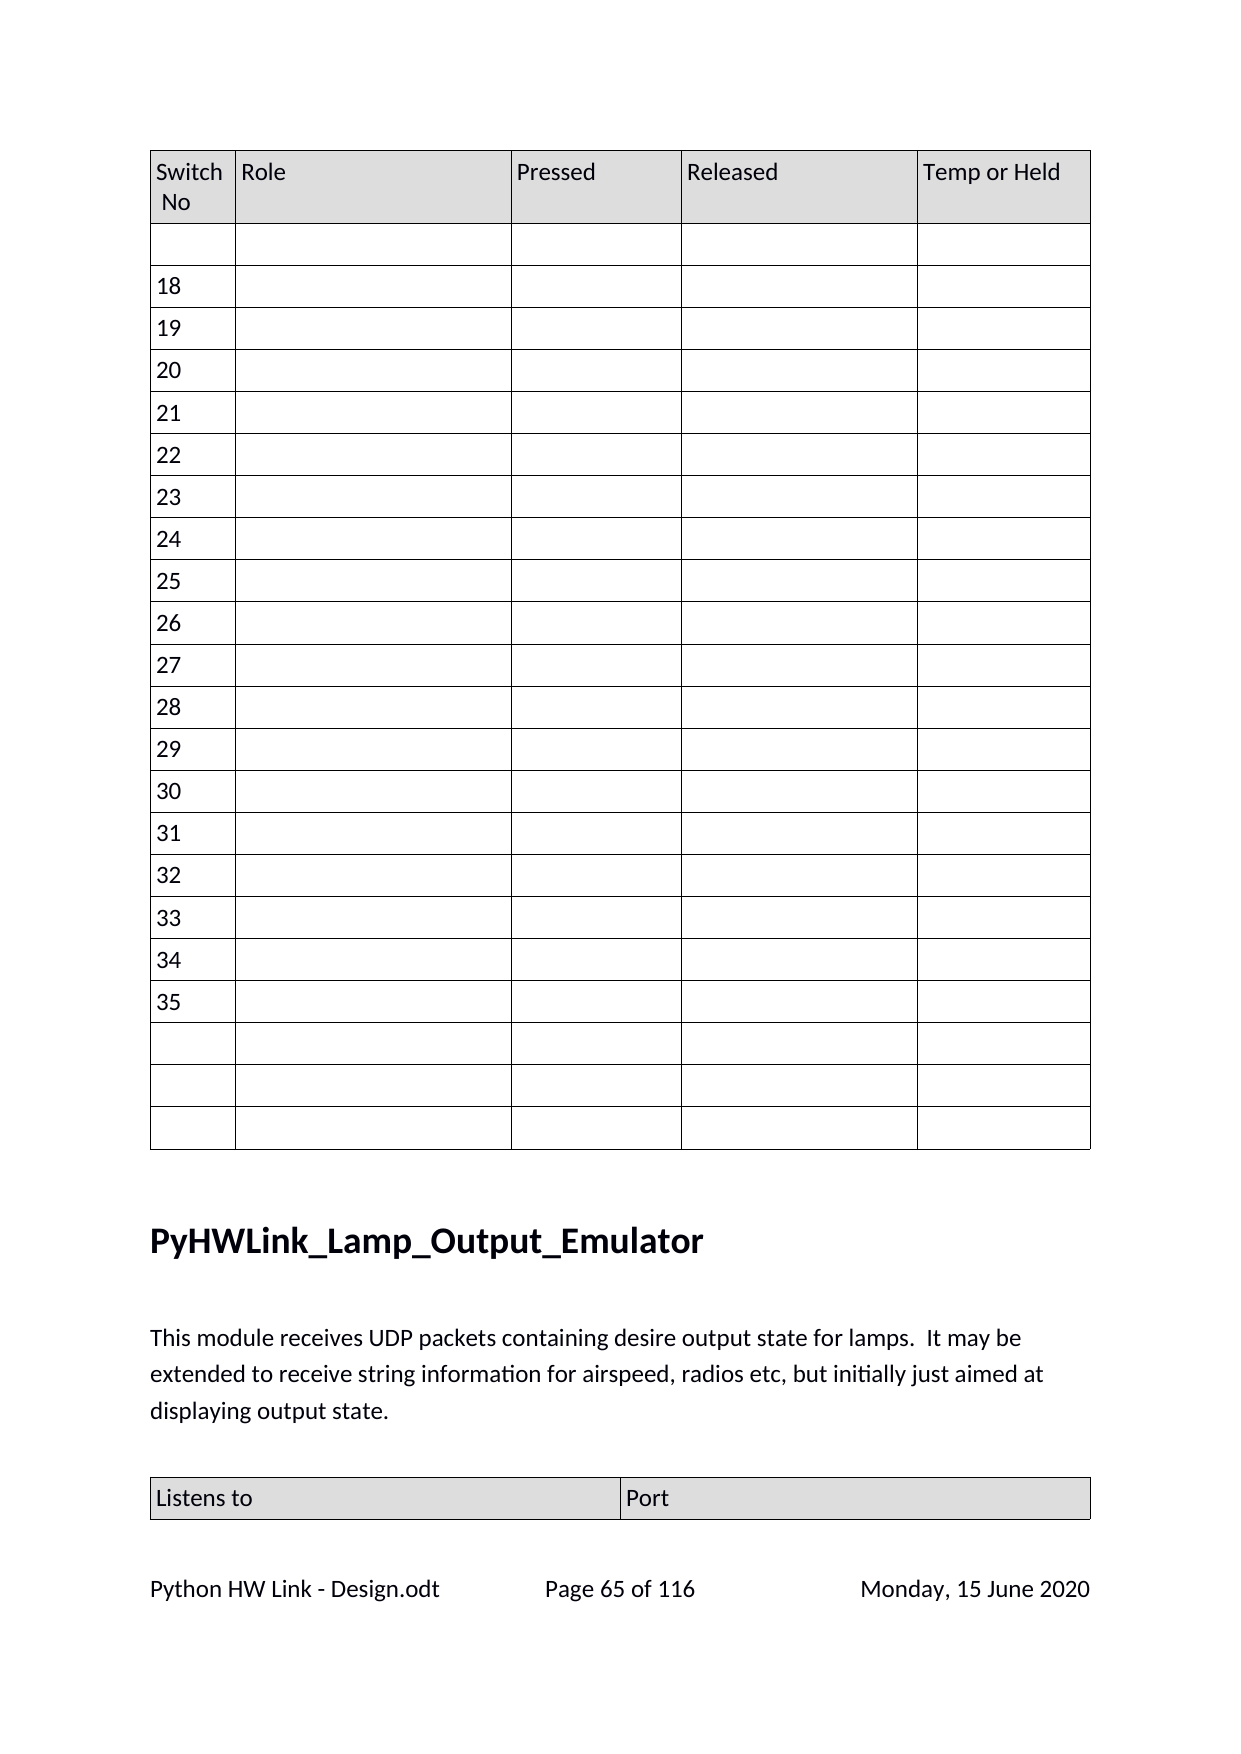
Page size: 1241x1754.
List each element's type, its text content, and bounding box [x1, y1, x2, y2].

table_cell [236, 813, 511, 854]
table_cell [918, 687, 1090, 728]
table_cell 34 [151, 939, 235, 980]
table_cell [236, 771, 511, 812]
table_cell [918, 224, 1090, 265]
table_cell [512, 392, 681, 433]
table_cell [682, 518, 917, 559]
table_cell [918, 1107, 1090, 1148]
table_cell [682, 813, 917, 854]
table_cell 33 [151, 897, 235, 938]
table_cell [682, 729, 917, 770]
table_cell 27 [151, 645, 235, 686]
table_cell [682, 687, 917, 728]
table_cell [512, 813, 681, 854]
table_cell [512, 729, 681, 770]
table_cell [918, 476, 1090, 517]
table_cell [918, 602, 1090, 643]
table_cell [918, 897, 1090, 938]
table_cell [512, 1023, 681, 1064]
table_cell [236, 1065, 511, 1106]
table_cell 29 [151, 729, 235, 770]
table_cell [236, 434, 511, 475]
table_cell [512, 476, 681, 517]
table_cell 22 [151, 434, 235, 475]
table_header Switch No [151, 151, 235, 223]
table_cell [918, 392, 1090, 433]
table_cell 30 [151, 771, 235, 812]
table_cell [512, 434, 681, 475]
table_cell [512, 897, 681, 938]
table_cell [682, 392, 917, 433]
table_cell [918, 813, 1090, 854]
table_cell [682, 224, 917, 265]
table_cell [682, 308, 917, 349]
table_cell [918, 518, 1090, 559]
table_cell [512, 981, 681, 1022]
table_header Port [621, 1478, 1090, 1519]
table_cell 19 [151, 308, 235, 349]
table_cell [236, 645, 511, 686]
table_cell 20 [151, 350, 235, 391]
table_cell [682, 266, 917, 307]
table_cell [512, 939, 681, 980]
table_header Listens to [151, 1478, 620, 1519]
table_cell [512, 855, 681, 896]
table_cell [236, 939, 511, 980]
table_header Temp or Held [918, 151, 1090, 223]
table_cell 25 [151, 560, 235, 601]
table_cell [236, 476, 511, 517]
table_cell [236, 308, 511, 349]
table_cell [682, 560, 917, 601]
table_cell [918, 729, 1090, 770]
table_cell 21 [151, 392, 235, 433]
table_cell [682, 1065, 917, 1106]
table_cell [512, 645, 681, 686]
table_cell [236, 981, 511, 1022]
table_cell [682, 1023, 917, 1064]
table_cell [236, 560, 511, 601]
text This module receives UDP packets containing desire output state for lamps. It may be extended to receive string information for airspeed, radios etc, but initially just aimed at displaying output state. [150, 1322, 1090, 1426]
table_cell [512, 350, 681, 391]
table_cell [236, 1023, 511, 1064]
table_cell [236, 518, 511, 559]
table_cell [918, 1065, 1090, 1106]
table_cell [918, 434, 1090, 475]
table_cell [682, 897, 917, 938]
table_cell [236, 224, 511, 265]
table_cell [918, 855, 1090, 896]
table_cell [236, 392, 511, 433]
table_cell [512, 560, 681, 601]
table_cell [236, 266, 511, 307]
table_cell [512, 687, 681, 728]
table_cell [682, 350, 917, 391]
table_cell [918, 645, 1090, 686]
table_cell [151, 1023, 235, 1064]
table_cell [512, 308, 681, 349]
table_cell [682, 771, 917, 812]
table_cell [682, 602, 917, 643]
table_cell 24 [151, 518, 235, 559]
table_cell [918, 771, 1090, 812]
table_cell [512, 266, 681, 307]
table_cell [918, 981, 1090, 1022]
table_cell 23 [151, 476, 235, 517]
table_cell [918, 939, 1090, 980]
table_cell [151, 224, 235, 265]
table_cell [918, 308, 1090, 349]
table_cell [682, 476, 917, 517]
table_header Pressed [512, 151, 681, 223]
table_cell [236, 855, 511, 896]
table_cell [918, 350, 1090, 391]
table_cell [512, 602, 681, 643]
table_cell [151, 1065, 235, 1106]
table_cell [512, 1065, 681, 1106]
table_cell 35 [151, 981, 235, 1022]
table_cell 18 [151, 266, 235, 307]
table_cell [918, 560, 1090, 601]
table_cell [512, 1107, 681, 1148]
table_cell [682, 434, 917, 475]
table_cell [151, 1107, 235, 1148]
table_cell [512, 771, 681, 812]
table_cell [512, 518, 681, 559]
table_cell [512, 224, 681, 265]
table_cell [682, 645, 917, 686]
table_cell [236, 687, 511, 728]
table_cell 32 [151, 855, 235, 896]
table_cell [682, 1107, 917, 1148]
table_cell [236, 1107, 511, 1148]
table_cell [236, 897, 511, 938]
table_cell 28 [151, 687, 235, 728]
table_cell [918, 266, 1090, 307]
subtitle PyHWLink_Lamp_Output_Emulator [150, 1217, 1090, 1262]
table_cell [682, 939, 917, 980]
table_cell 31 [151, 813, 235, 854]
table_cell [236, 729, 511, 770]
table_header Released [682, 151, 917, 223]
table_cell [918, 1023, 1090, 1064]
table_header Role [236, 151, 511, 223]
table_cell [682, 855, 917, 896]
table_cell 26 [151, 602, 235, 643]
table_cell [236, 350, 511, 391]
table_cell [682, 981, 917, 1022]
table_cell [236, 602, 511, 643]
